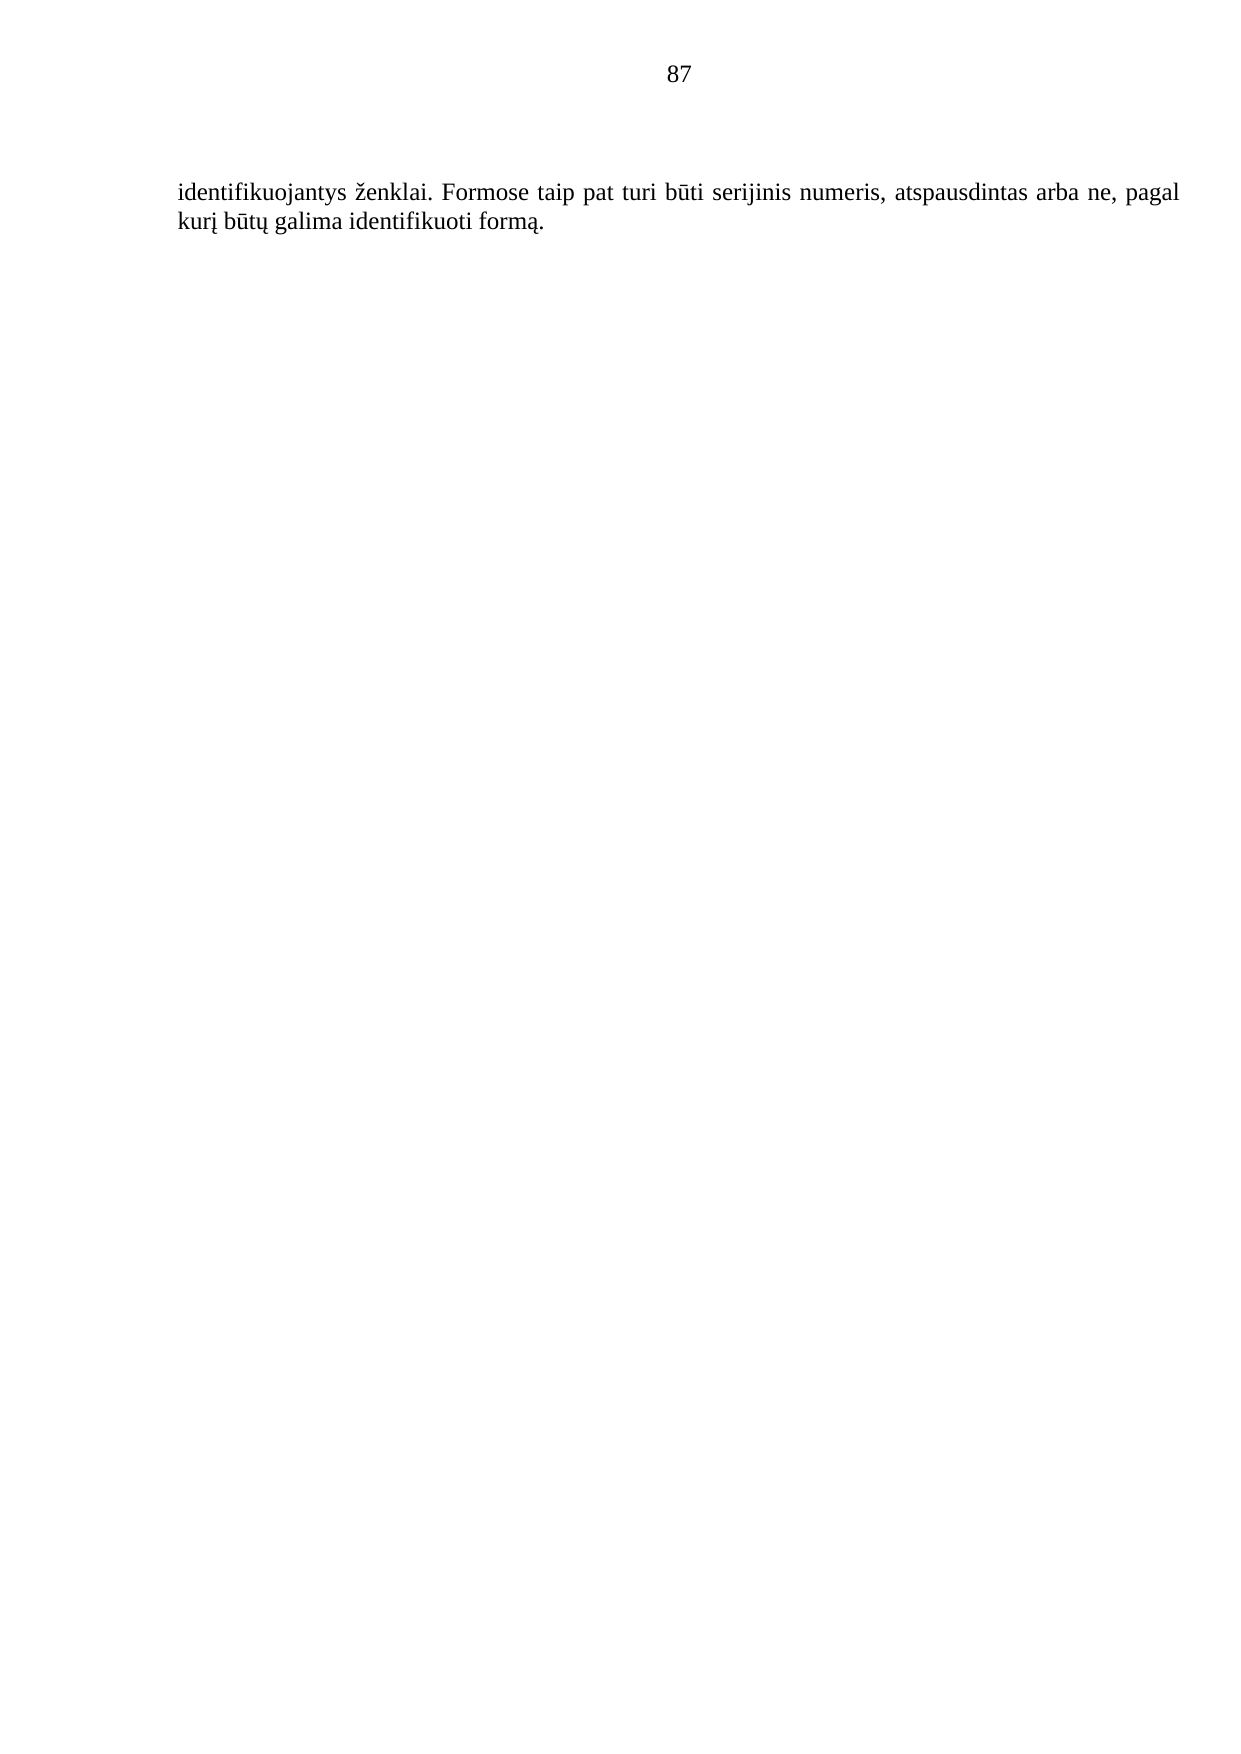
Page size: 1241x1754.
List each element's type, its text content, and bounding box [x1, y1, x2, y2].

text identifikuojantys ženklai. Formose taip pat turi būti serijinis numeris, atspausdintas arba ne, pagal kurį būtų galima identifikuoti formą. [177, 177, 1181, 235]
